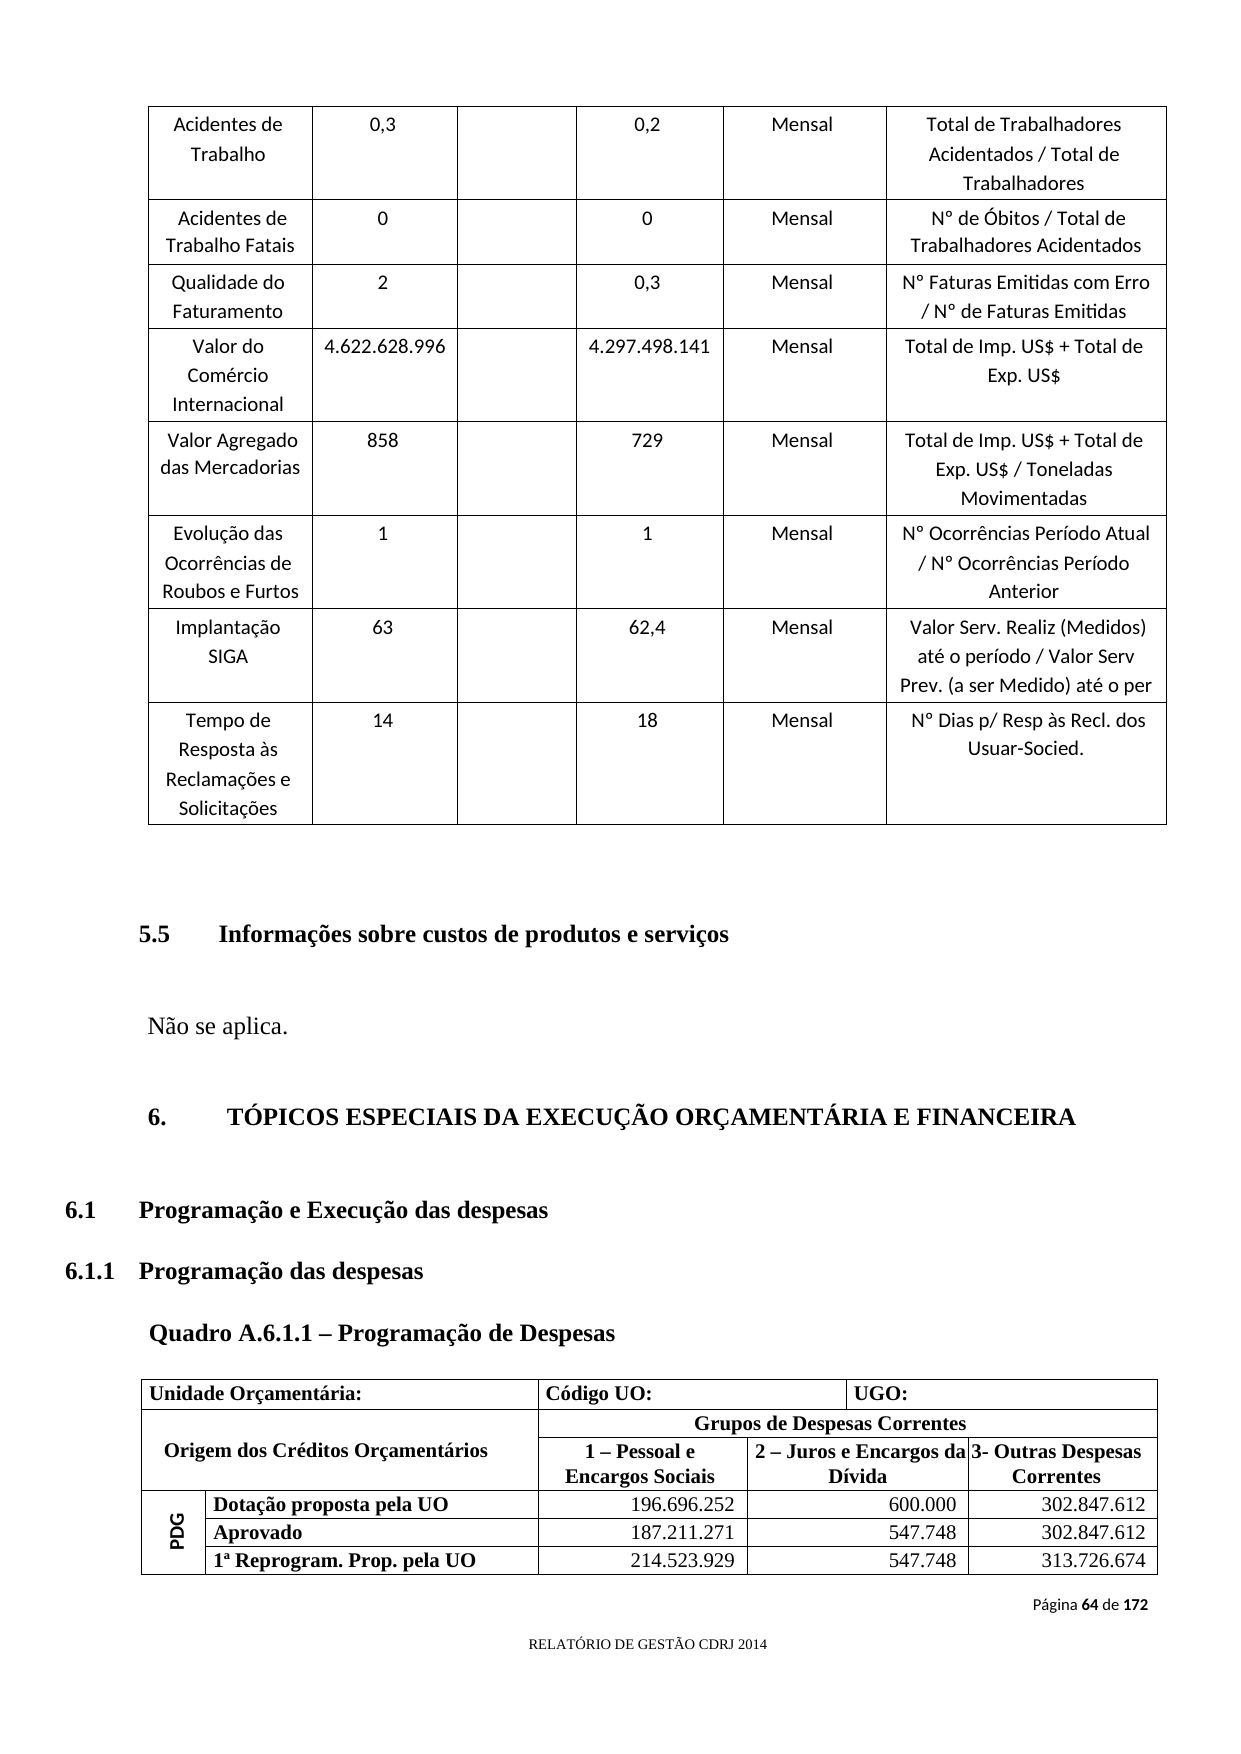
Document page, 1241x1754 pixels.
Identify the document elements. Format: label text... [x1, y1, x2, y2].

table_header 0,3 [313, 107, 457, 199]
table_cell 313.726.674 [969, 1547, 1157, 1574]
table_cell Acidentes de Trabalho Fatais [149, 200, 312, 263]
table_header Total de Trabalhadores Acidentados / Total de Trabalhadores [887, 107, 1166, 199]
text Não se aplica. [147, 1011, 1178, 1040]
table_cell 0 [313, 200, 457, 263]
table_cell Mensal [724, 609, 886, 702]
table_cell Nº Faturas Emitidas com Erro / Nº de Faturas Emitidas [887, 265, 1166, 327]
table_header 0,2 [577, 107, 723, 199]
table_header [458, 107, 576, 199]
table_cell [458, 422, 576, 514]
table_header Unidade Orçamentária: [142, 1380, 538, 1409]
table_cell [458, 329, 576, 421]
table_cell [458, 516, 576, 608]
list Programação e Execução das despesas [65, 1195, 1178, 1223]
table_cell [142, 1491, 205, 1574]
table_cell [458, 265, 576, 327]
table_cell 547.748 [748, 1519, 968, 1546]
table_cell Mensal [724, 200, 886, 263]
table_cell Qualidade do Faturamento [149, 265, 312, 327]
table_cell Mensal [724, 265, 886, 327]
table_cell Implantação SIGA [149, 609, 312, 702]
list Programação das despesas [65, 1256, 1178, 1285]
table_cell Nº Ocorrências Período Atual / Nº Ocorrências Período Anterior [887, 516, 1166, 608]
table_cell [458, 703, 576, 824]
table_cell Nº de Óbitos / Total de Trabalhadores Acidentados [887, 200, 1166, 263]
table_cell 63 [313, 609, 457, 702]
table_cell 2 – Juros e Encargos da Dívida [748, 1438, 968, 1490]
table_cell 1 – Pessoal e Encargos Sociais [539, 1438, 747, 1490]
table_cell Mensal [724, 329, 886, 421]
table_cell 1 [577, 516, 723, 608]
table_cell Valor Agregado das Mercadorias [149, 422, 312, 514]
table_cell 214.523.929 [539, 1547, 747, 1574]
table_cell Valor do Comércio Internacional [149, 329, 312, 421]
table_cell 547.748 [748, 1547, 968, 1574]
table_cell 858 [313, 422, 457, 514]
table_cell 302.847.612 [969, 1491, 1157, 1518]
table_cell 1 [313, 516, 457, 608]
table_cell Tempo de Resposta às Reclamações e Solicitações [149, 703, 312, 824]
table_cell 196.696.252 [539, 1491, 747, 1518]
table_cell 729 [577, 422, 723, 514]
table_cell 14 [313, 703, 457, 824]
table_cell Mensal [724, 516, 886, 608]
table_cell 4.297.498.141 [577, 329, 723, 421]
table_cell Mensal [724, 422, 886, 514]
table_cell 18 [577, 703, 723, 824]
text 5.5 Informações sobre custos de produtos e serviços [139, 919, 1179, 947]
table_header Acidentes de Trabalho [149, 107, 312, 199]
table_cell 3- Outras Despesas Correntes [969, 1438, 1157, 1490]
table_cell 0,3 [577, 265, 723, 327]
table_header Mensal [724, 107, 886, 199]
list TÓPICOS ESPECIAIS DA EXECUÇÃO ORÇAMENTÁRIA E FINANCEIRA [148, 1102, 1178, 1131]
table_cell Origem dos Créditos Orçamentários [142, 1410, 538, 1490]
table_cell Total de Imp. US$ + Total de Exp. US$ [887, 329, 1166, 421]
table_cell 600.000 [748, 1491, 968, 1518]
table_cell Evolução das Ocorrências de Roubos e Furtos [149, 516, 312, 608]
table_cell 187.211.271 [539, 1519, 747, 1546]
table_cell 1ª Reprogram. Prop. pela UO [206, 1547, 538, 1574]
table_cell Nº Dias p/ Resp às Recl. dos Usuar-Socied. [887, 703, 1166, 824]
table_header UGO: [847, 1380, 1157, 1409]
table_cell Mensal [724, 703, 886, 824]
table_cell Dotação proposta pela UO [206, 1491, 538, 1518]
table_header Código UO: [539, 1380, 846, 1409]
table_cell 302.847.612 [969, 1519, 1157, 1546]
table_cell 0 [577, 200, 723, 263]
table_cell Valor Serv. Realiz (Medidos) até o período / Valor Serv Prev. (a ser Medido) até o per [887, 609, 1166, 702]
text Quadro A.6.1.1 – Programação de Despesas [149, 1318, 1178, 1347]
table_cell Total de Imp. US$ + Total de Exp. US$ / Toneladas Movimentadas [887, 422, 1166, 514]
table_cell Aprovado [206, 1519, 538, 1546]
table_cell [458, 200, 576, 263]
table_cell 2 [313, 265, 457, 327]
table_cell [458, 609, 576, 702]
table_cell 4.622.628.996 [313, 329, 457, 421]
table_cell Grupos de Despesas Correntes [539, 1410, 1157, 1437]
table_cell 62,4 [577, 609, 723, 702]
